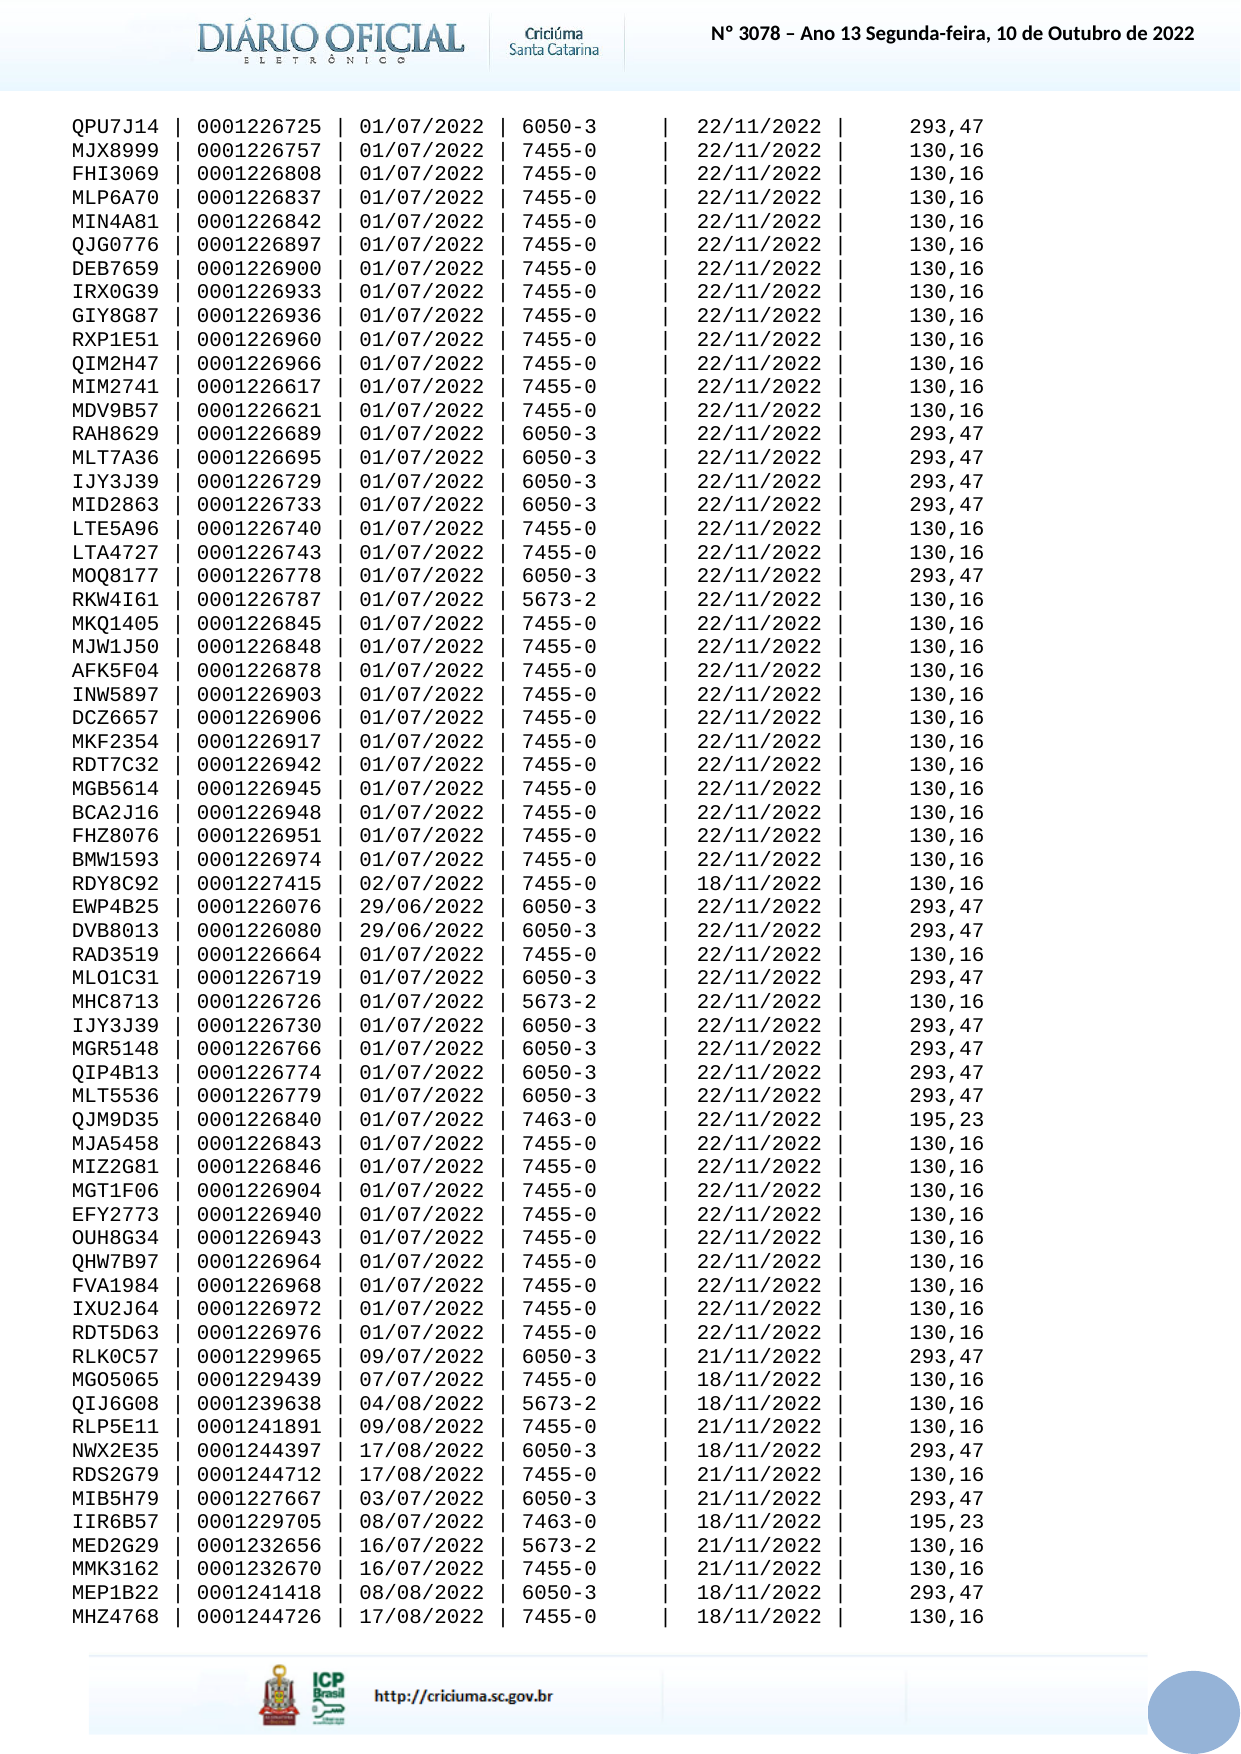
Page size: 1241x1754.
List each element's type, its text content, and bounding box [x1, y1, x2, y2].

text DEB7659 | 0001226900 | 01/07/2022 | 7455-0 | 22/11/2022 | 130,16 [59, 258, 1167, 282]
text EWP4B25 | 0001226076 | 29/06/2022 | 6050-3 | 22/11/2022 | 293,47 [59, 896, 1167, 920]
text QHW7B97 | 0001226964 | 01/07/2022 | 7455-0 | 22/11/2022 | 130,16 [59, 1251, 1167, 1275]
text MIN4A81 | 0001226842 | 01/07/2022 | 7455-0 | 22/11/2022 | 130,16 [59, 211, 1167, 234]
text RAD3519 | 0001226664 | 01/07/2022 | 7455-0 | 22/11/2022 | 130,16 [59, 944, 1167, 967]
text QPU7J14 | 0001226725 | 01/07/2022 | 6050-3 | 22/11/2022 | 293,47 [59, 116, 1167, 140]
text MOQ8177 | 0001226778 | 01/07/2022 | 6050-3 | 22/11/2022 | 293,47 [59, 565, 1167, 589]
text RXP1E51 | 0001226960 | 01/07/2022 | 7455-0 | 22/11/2022 | 130,16 [59, 329, 1167, 352]
text FVA1984 | 0001226968 | 01/07/2022 | 7455-0 | 22/11/2022 | 130,16 [59, 1275, 1167, 1298]
text IRX0G39 | 0001226933 | 01/07/2022 | 7455-0 | 22/11/2022 | 130,16 [59, 282, 1167, 305]
text GIY8G87 | 0001226936 | 01/07/2022 | 7455-0 | 22/11/2022 | 130,16 [59, 305, 1167, 329]
text MKQ1405 | 0001226845 | 01/07/2022 | 7455-0 | 22/11/2022 | 130,16 [59, 613, 1167, 636]
text EFY2773 | 0001226940 | 01/07/2022 | 7455-0 | 22/11/2022 | 130,16 [59, 1204, 1167, 1227]
text QJG0776 | 0001226897 | 01/07/2022 | 7455-0 | 22/11/2022 | 130,16 [59, 234, 1167, 258]
text MGO5065 | 0001229439 | 07/07/2022 | 7455-0 | 18/11/2022 | 130,16 [59, 1369, 1167, 1393]
text QIJ6G08 | 0001239638 | 04/08/2022 | 5673-2 | 18/11/2022 | 130,16 [59, 1393, 1167, 1417]
text RKW4I61 | 0001226787 | 01/07/2022 | 5673-2 | 22/11/2022 | 130,16 [59, 589, 1167, 613]
text MLP6A70 | 0001226837 | 01/07/2022 | 7455-0 | 22/11/2022 | 130,16 [59, 187, 1167, 211]
text IIR6B57 | 0001229705 | 08/07/2022 | 7463-0 | 18/11/2022 | 195,23 [59, 1511, 1167, 1535]
text BMW1593 | 0001226974 | 01/07/2022 | 7455-0 | 22/11/2022 | 130,16 [59, 849, 1167, 873]
text FHZ8076 | 0001226951 | 01/07/2022 | 7455-0 | 22/11/2022 | 130,16 [59, 825, 1167, 849]
text MLT7A36 | 0001226695 | 01/07/2022 | 6050-3 | 22/11/2022 | 293,47 [59, 447, 1167, 471]
text RDT5D63 | 0001226976 | 01/07/2022 | 7455-0 | 22/11/2022 | 130,16 [59, 1322, 1167, 1346]
text RLP5E11 | 0001241891 | 09/08/2022 | 7455-0 | 21/11/2022 | 130,16 [59, 1417, 1167, 1440]
text LTE5A96 | 0001226740 | 01/07/2022 | 7455-0 | 22/11/2022 | 130,16 [59, 518, 1167, 542]
text INW5897 | 0001226903 | 01/07/2022 | 7455-0 | 22/11/2022 | 130,16 [59, 683, 1167, 707]
text DVB8013 | 0001226080 | 29/06/2022 | 6050-3 | 22/11/2022 | 293,47 [59, 920, 1167, 944]
text MIB5H79 | 0001227667 | 03/07/2022 | 6050-3 | 21/11/2022 | 293,47 [59, 1487, 1167, 1511]
text MEP1B22 | 0001241418 | 08/08/2022 | 6050-3 | 18/11/2022 | 293,47 [59, 1582, 1167, 1606]
text BCA2J16 | 0001226948 | 01/07/2022 | 7455-0 | 22/11/2022 | 130,16 [59, 802, 1167, 825]
text OUH8G34 | 0001226943 | 01/07/2022 | 7455-0 | 22/11/2022 | 130,16 [59, 1227, 1167, 1251]
text MJW1J50 | 0001226848 | 01/07/2022 | 7455-0 | 22/11/2022 | 130,16 [59, 636, 1167, 660]
text LTA4727 | 0001226743 | 01/07/2022 | 7455-0 | 22/11/2022 | 130,16 [59, 542, 1167, 565]
text NWX2E35 | 0001244397 | 17/08/2022 | 6050-3 | 18/11/2022 | 293,47 [59, 1440, 1167, 1464]
text MHC8713 | 0001226726 | 01/07/2022 | 5673-2 | 22/11/2022 | 130,16 [59, 991, 1167, 1014]
text MGB5614 | 0001226945 | 01/07/2022 | 7455-0 | 22/11/2022 | 130,16 [59, 778, 1167, 802]
text MHZ4768 | 0001244726 | 17/08/2022 | 7455-0 | 18/11/2022 | 130,16 [59, 1606, 1167, 1629]
text IJY3J39 | 0001226730 | 01/07/2022 | 6050-3 | 22/11/2022 | 293,47 [59, 1014, 1167, 1038]
text IXU2J64 | 0001226972 | 01/07/2022 | 7455-0 | 22/11/2022 | 130,16 [59, 1298, 1167, 1322]
text MLT5536 | 0001226779 | 01/07/2022 | 6050-3 | 22/11/2022 | 293,47 [59, 1086, 1167, 1109]
text QJM9D35 | 0001226840 | 01/07/2022 | 7463-0 | 22/11/2022 | 195,23 [59, 1109, 1167, 1133]
text RDS2G79 | 0001244712 | 17/08/2022 | 7455-0 | 21/11/2022 | 130,16 [59, 1464, 1167, 1487]
text MMK3162 | 0001232670 | 16/07/2022 | 7455-0 | 21/11/2022 | 130,16 [59, 1558, 1167, 1582]
text DCZ6657 | 0001226906 | 01/07/2022 | 7455-0 | 22/11/2022 | 130,16 [59, 707, 1167, 731]
text RLK0C57 | 0001229965 | 09/07/2022 | 6050-3 | 21/11/2022 | 293,47 [59, 1346, 1167, 1369]
text RDT7C32 | 0001226942 | 01/07/2022 | 7455-0 | 22/11/2022 | 130,16 [59, 754, 1167, 778]
text IJY3J39 | 0001226729 | 01/07/2022 | 6050-3 | 22/11/2022 | 293,47 [59, 471, 1167, 494]
text MJA5458 | 0001226843 | 01/07/2022 | 7455-0 | 22/11/2022 | 130,16 [59, 1133, 1167, 1156]
text AFK5F04 | 0001226878 | 01/07/2022 | 7455-0 | 22/11/2022 | 130,16 [59, 660, 1167, 683]
text MGT1F06 | 0001226904 | 01/07/2022 | 7455-0 | 22/11/2022 | 130,16 [59, 1180, 1167, 1204]
text QIM2H47 | 0001226966 | 01/07/2022 | 7455-0 | 22/11/2022 | 130,16 [59, 352, 1167, 376]
text RDY8C92 | 0001227415 | 02/07/2022 | 7455-0 | 18/11/2022 | 130,16 [59, 873, 1167, 896]
text MIZ2G81 | 0001226846 | 01/07/2022 | 7455-0 | 22/11/2022 | 130,16 [59, 1156, 1167, 1180]
text RAH8629 | 0001226689 | 01/07/2022 | 6050-3 | 22/11/2022 | 293,47 [59, 423, 1167, 447]
text FHI3069 | 0001226808 | 01/07/2022 | 7455-0 | 22/11/2022 | 130,16 [59, 163, 1167, 187]
text MKF2354 | 0001226917 | 01/07/2022 | 7455-0 | 22/11/2022 | 130,16 [59, 731, 1167, 754]
text MDV9B57 | 0001226621 | 01/07/2022 | 7455-0 | 22/11/2022 | 130,16 [59, 400, 1167, 423]
text QIP4B13 | 0001226774 | 01/07/2022 | 6050-3 | 22/11/2022 | 293,47 [59, 1062, 1167, 1086]
text MLO1C31 | 0001226719 | 01/07/2022 | 6050-3 | 22/11/2022 | 293,47 [59, 967, 1167, 991]
text MID2863 | 0001226733 | 01/07/2022 | 6050-3 | 22/11/2022 | 293,47 [59, 494, 1167, 518]
text MGR5148 | 0001226766 | 01/07/2022 | 6050-3 | 22/11/2022 | 293,47 [59, 1038, 1167, 1062]
text MJX8999 | 0001226757 | 01/07/2022 | 7455-0 | 22/11/2022 | 130,16 [59, 140, 1167, 163]
text MED2G29 | 0001232656 | 16/07/2022 | 5673-2 | 21/11/2022 | 130,16 [59, 1535, 1167, 1558]
text MIM2741 | 0001226617 | 01/07/2022 | 7455-0 | 22/11/2022 | 130,16 [59, 376, 1167, 400]
